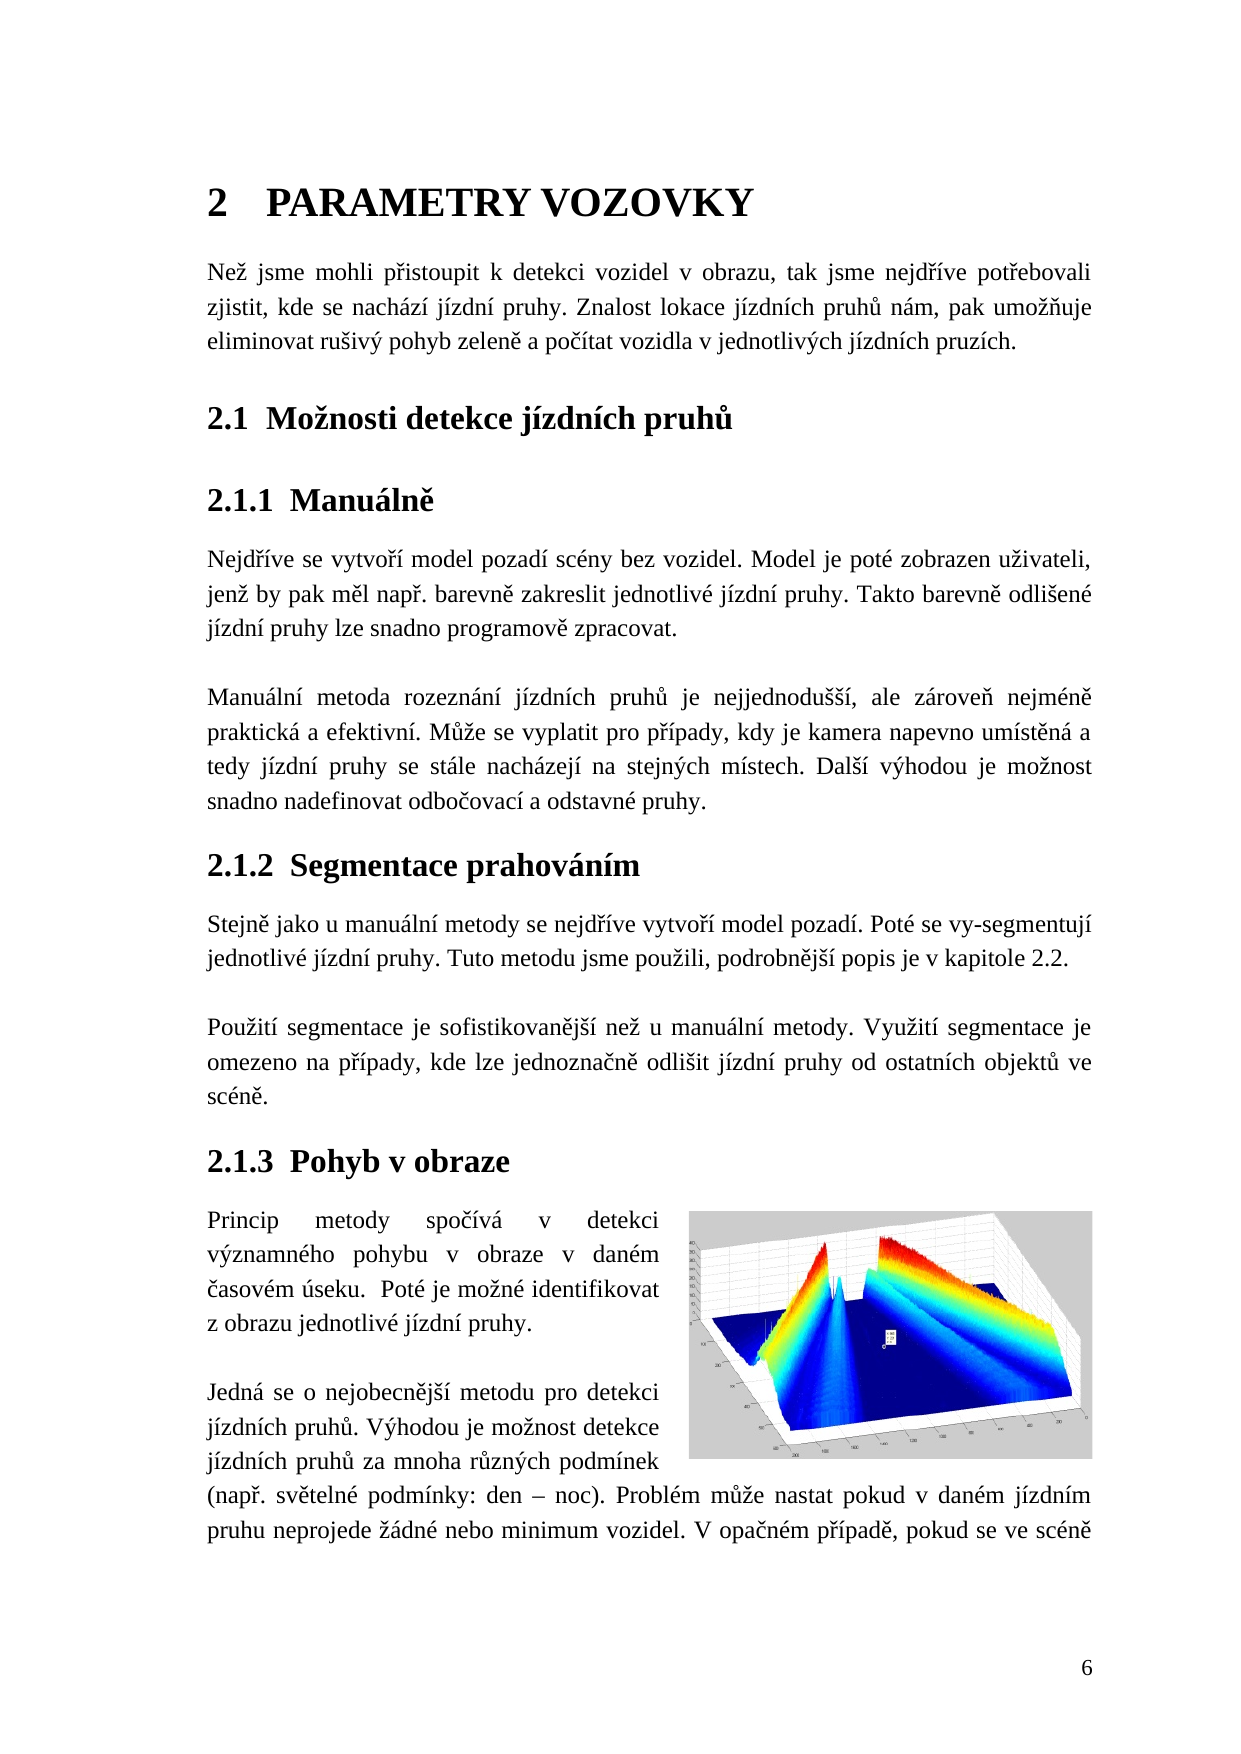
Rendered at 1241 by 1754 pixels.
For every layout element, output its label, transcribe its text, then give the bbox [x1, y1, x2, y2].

text Jedná se o nejobecnější metodu pro detekci jízdních pruhů. Výhodou je možnost detekce jízdních pruhů za mnoha různých podmínek (např. světelné podmínky: den – noc). Problém může nastat pokud v daném jízdním pruhu neprojede žádné nebo minimum vozidel. V opačném případě, pokud se ve scéně [207, 1377, 1092, 1544]
subtitle Možnosti detekce jízdních pruhů [207, 398, 1092, 437]
subtitle Parametry vozovky [207, 177, 1092, 225]
text Stejně jako u manuální metody se nejdříve vytvoří model pozadí. Poté se vy-segmentují jednotlivé jízdní pruhy. Tuto metodu jsme použili, podrobnější popis je v kapitole 2.2. [207, 909, 1092, 972]
subtitle Pohyb v obraze [207, 1141, 1092, 1179]
text Než jsme mohli přistoupit k detekci vozidel v obrazu, tak jsme nejdříve potřebovali zjistit, kde se nachází jízdní pruhy. Znalost lokace jízdních pruhů nám, pak umožňuje eliminovat rušivý pohyb zeleně a počítat vozidla v jednotlivých jízdních pruzích. [207, 257, 1092, 355]
subtitle Manuálně [207, 481, 1092, 519]
picture [688, 1211, 1093, 1459]
text Manuální metoda rozeznání jízdních pruhů je nejjednodušší, ale zároveň nejméně praktická a efektivní. Může se vyplatit pro případy, kdy je kamera napevno umístěná a tedy jízdní pruhy se stále nacházejí na stejných místech. Další výhodou je možnost snadno nadefinovat odbočovací a odstavné pruhy. [207, 682, 1092, 814]
text Princip metody spočívá v detekci významného pohybu v obraze v daném časovém úseku. Poté je možné identifikovat z obrazu jednotlivé jízdní pruhy. [207, 1205, 1092, 1337]
text Nejdříve se vytvoří model pozadí scény bez vozidel. Model je poté zobrazen uživateli, jenž by pak měl např. barevně zakreslit jednotlivé jízdní pruhy. Takto barevně odlišené jízdní pruhy lze snadno programově zpracovat. [207, 544, 1092, 642]
text Použití segmentace je sofistikovanější než u manuální metody. Využití segmentace je omezeno na případy, kde lze jednoznačně odlišit jízdní pruhy od ostatních objektů ve scéně. [207, 1012, 1092, 1110]
subtitle Segmentace prahováním [207, 845, 1092, 884]
